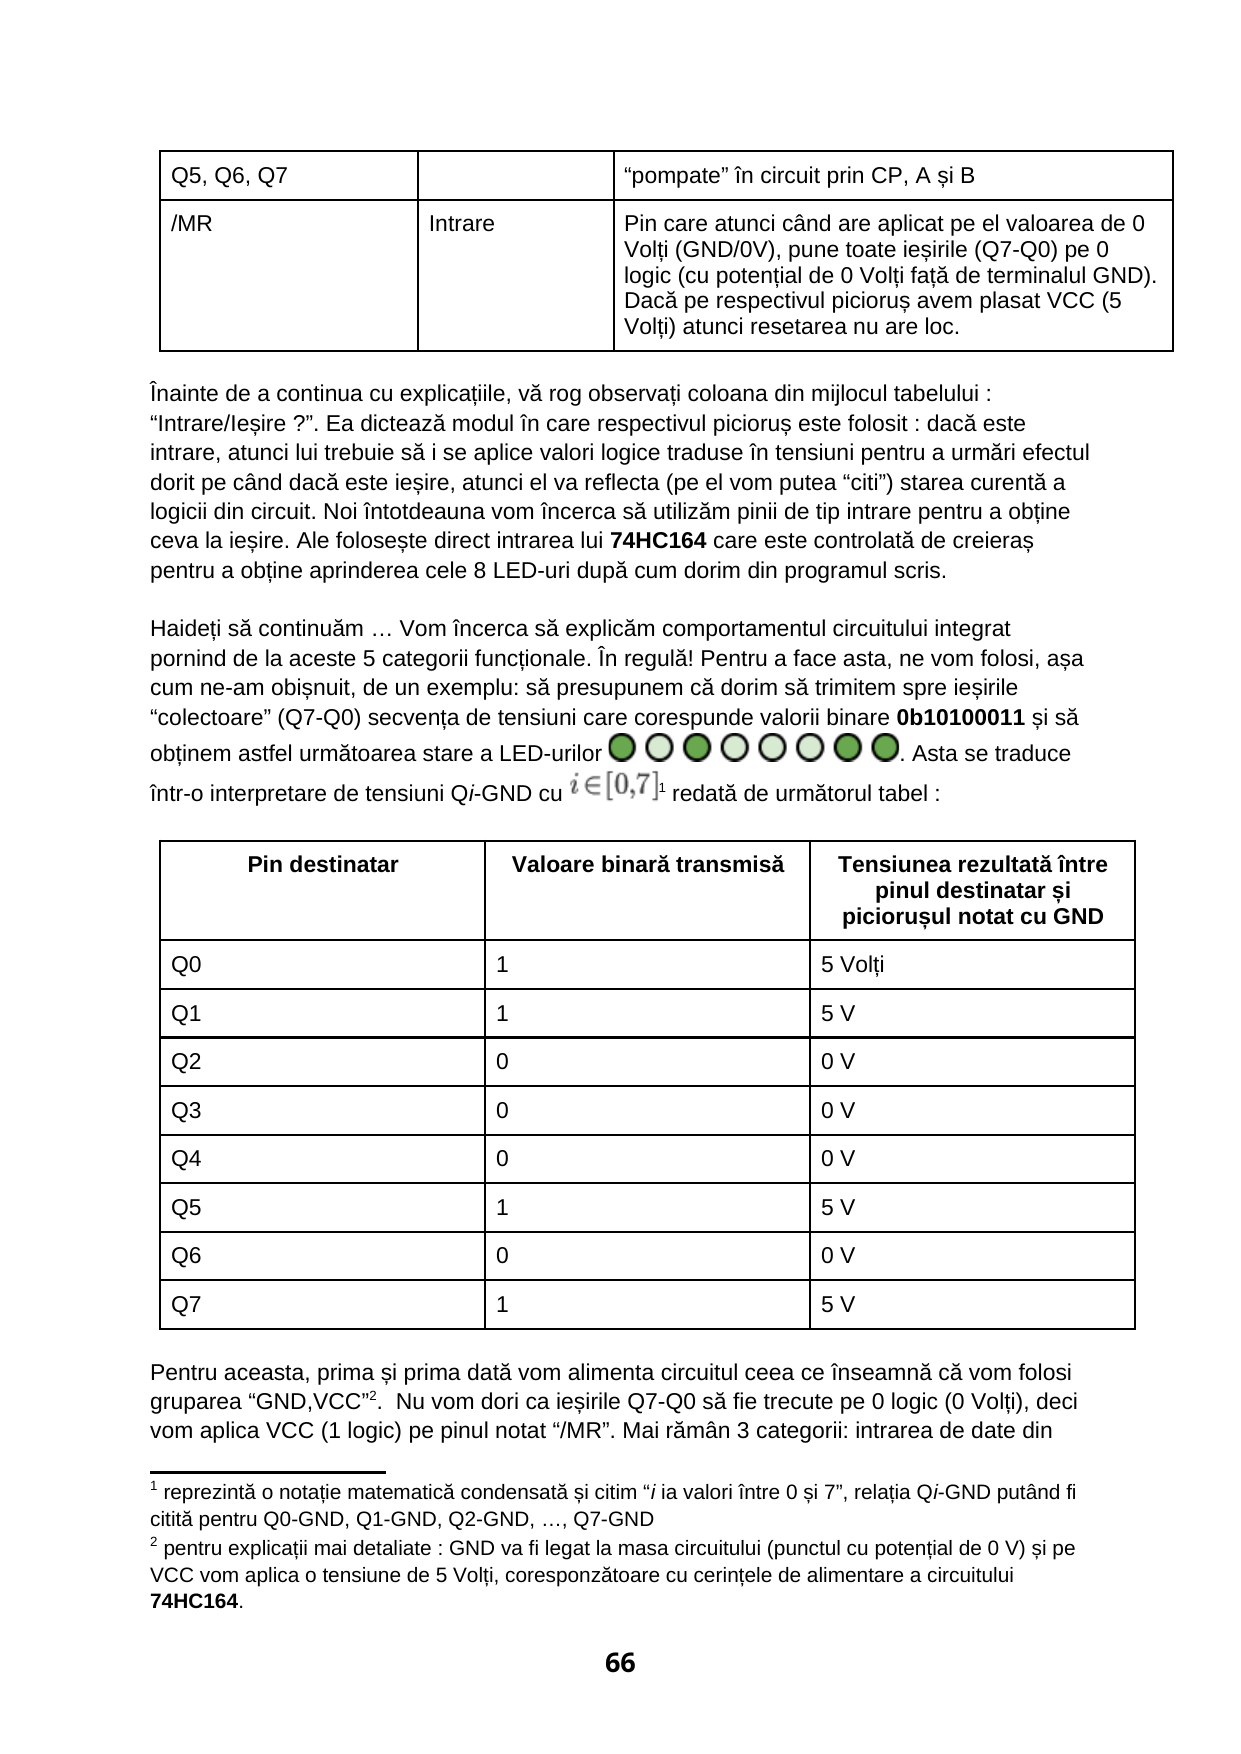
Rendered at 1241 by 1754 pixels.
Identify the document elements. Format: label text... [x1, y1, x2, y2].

table_cell 1 [486, 1281, 809, 1328]
table_cell Q0 [161, 941, 484, 988]
table_cell 1 [486, 941, 809, 988]
table_cell 0 [486, 1233, 809, 1279]
text Înainte de a continua cu explicațiile, vă rog observați coloana din mijlocul tabelului : “Intrare/Ieșire ?”. Ea dictează modul în care respectivul picioruș este folosit : dacă este intrare, atunci lui trebuie să i se aplice valori logice traduse în tensiuni pentru a urmări efectul dorit pe când dacă este ieșire, atunci el va reflecta (pe el vom putea “citi”) starea curentă a logicii din circuit. Noi întotdeauna vom încerca să utilizăm pinii de tip intrare pentru a obține ceva la ieșire. Ale folosește direct intrarea lui 74HC164 care este controlată de creieraș pentru a obține aprinderea cele 8 LED-uri după cum dorim din programul scris. [150, 381, 1090, 583]
picture [608, 733, 900, 762]
text Haideți să continuăm … Vom încerca să explicăm comportamentul circuitului integrat pornind de la aceste 5 categorii funcționale. În regulă! Pentru a face asta, ne vom folosi, așa cum ne-am obișnuit, de un exemplu: să presupunem că dorim să trimitem spre ieșirile “colectoare” (Q7-Q0) secvența de tensiuni care corespunde valorii binare 0b10100011 și să obținem astfel următoarea stare a LED-urilor . Asta se traduce într-o interpretare de tensiuni Qi-GND cu redată de următorul tabel : [150, 616, 1090, 806]
table_cell 5 V [811, 1281, 1134, 1328]
table_cell 1 [486, 990, 809, 1036]
table_cell [419, 152, 613, 198]
text reprezintă o notație matematică condensată și citim “i ia valori între 0 și 7”, relația Qi-GND putând fi citită pentru Q0-GND, Q1-GND, Q2-GND, …, Q7-GND [150, 1479, 1090, 1531]
picture [569, 770, 659, 802]
table_cell 0 V [811, 1233, 1134, 1279]
table_cell Pin care atunci când are aplicat pe el valoarea de 0 Volți (GND/0V), pune toate ieșirile (Q7-Q0) pe 0 logic (cu potențial de 0 Volți față de terminalul GND). Dacă pe respectivul picioruș avem plasat VCC (5 Volți) atunci resetarea nu are loc. [615, 201, 1172, 349]
table_cell Q7 [161, 1281, 484, 1328]
table_cell Q5, Q6, Q7 [161, 152, 417, 198]
table_cell Intrare [419, 201, 613, 349]
table_cell 0 [486, 1039, 809, 1085]
table_cell 0 [486, 1136, 809, 1182]
table_cell 0 V [811, 1136, 1134, 1182]
table_cell Q4 [161, 1136, 484, 1182]
table_header Valoare binară transmisă [486, 842, 809, 939]
table_header Pin destinatar [161, 842, 484, 939]
table_cell 5 V [811, 1184, 1134, 1231]
table_cell 0 V [811, 1039, 1134, 1085]
table_cell Q5 [161, 1184, 484, 1231]
table_cell Q1 [161, 990, 484, 1036]
table_cell 0 V [811, 1087, 1134, 1133]
table_cell Q6 [161, 1233, 484, 1279]
table_cell “pompate” în circuit prin CP, A și B [615, 152, 1172, 198]
text Pentru aceasta, prima și prima dată vom alimenta circuitul ceea ce înseamnă că vom folosi gruparea “GND,VCC”. Nu vom dori ca ieșirile Q7-Q0 să fie trecute pe 0 logic (0 Volți), deci vom aplica VCC (1 logic) pe pinul notat “/MR”. Mai rămân 3 categorii: intrarea de date din [150, 1359, 1090, 1443]
table_cell 5 Volți [811, 941, 1134, 988]
table_cell 0 [486, 1087, 809, 1133]
table_cell Q3 [161, 1087, 484, 1133]
table_header Tensiunea rezultată între pinul destinatar și piciorușul notat cu GND [811, 842, 1134, 939]
table_cell /MR [161, 201, 417, 349]
text pentru explicații mai detaliate : GND va fi legat la masa circuitului (punctul cu potențial de 0 V) și pe VCC vom aplica o tensiune de 5 Volți, coresponzătoare cu cerințele de alimentare a circuitului 74HC164. [150, 1534, 1090, 1613]
table_cell 1 [486, 1184, 809, 1231]
table_cell 5 V [811, 990, 1134, 1036]
table_cell Q2 [161, 1039, 484, 1085]
